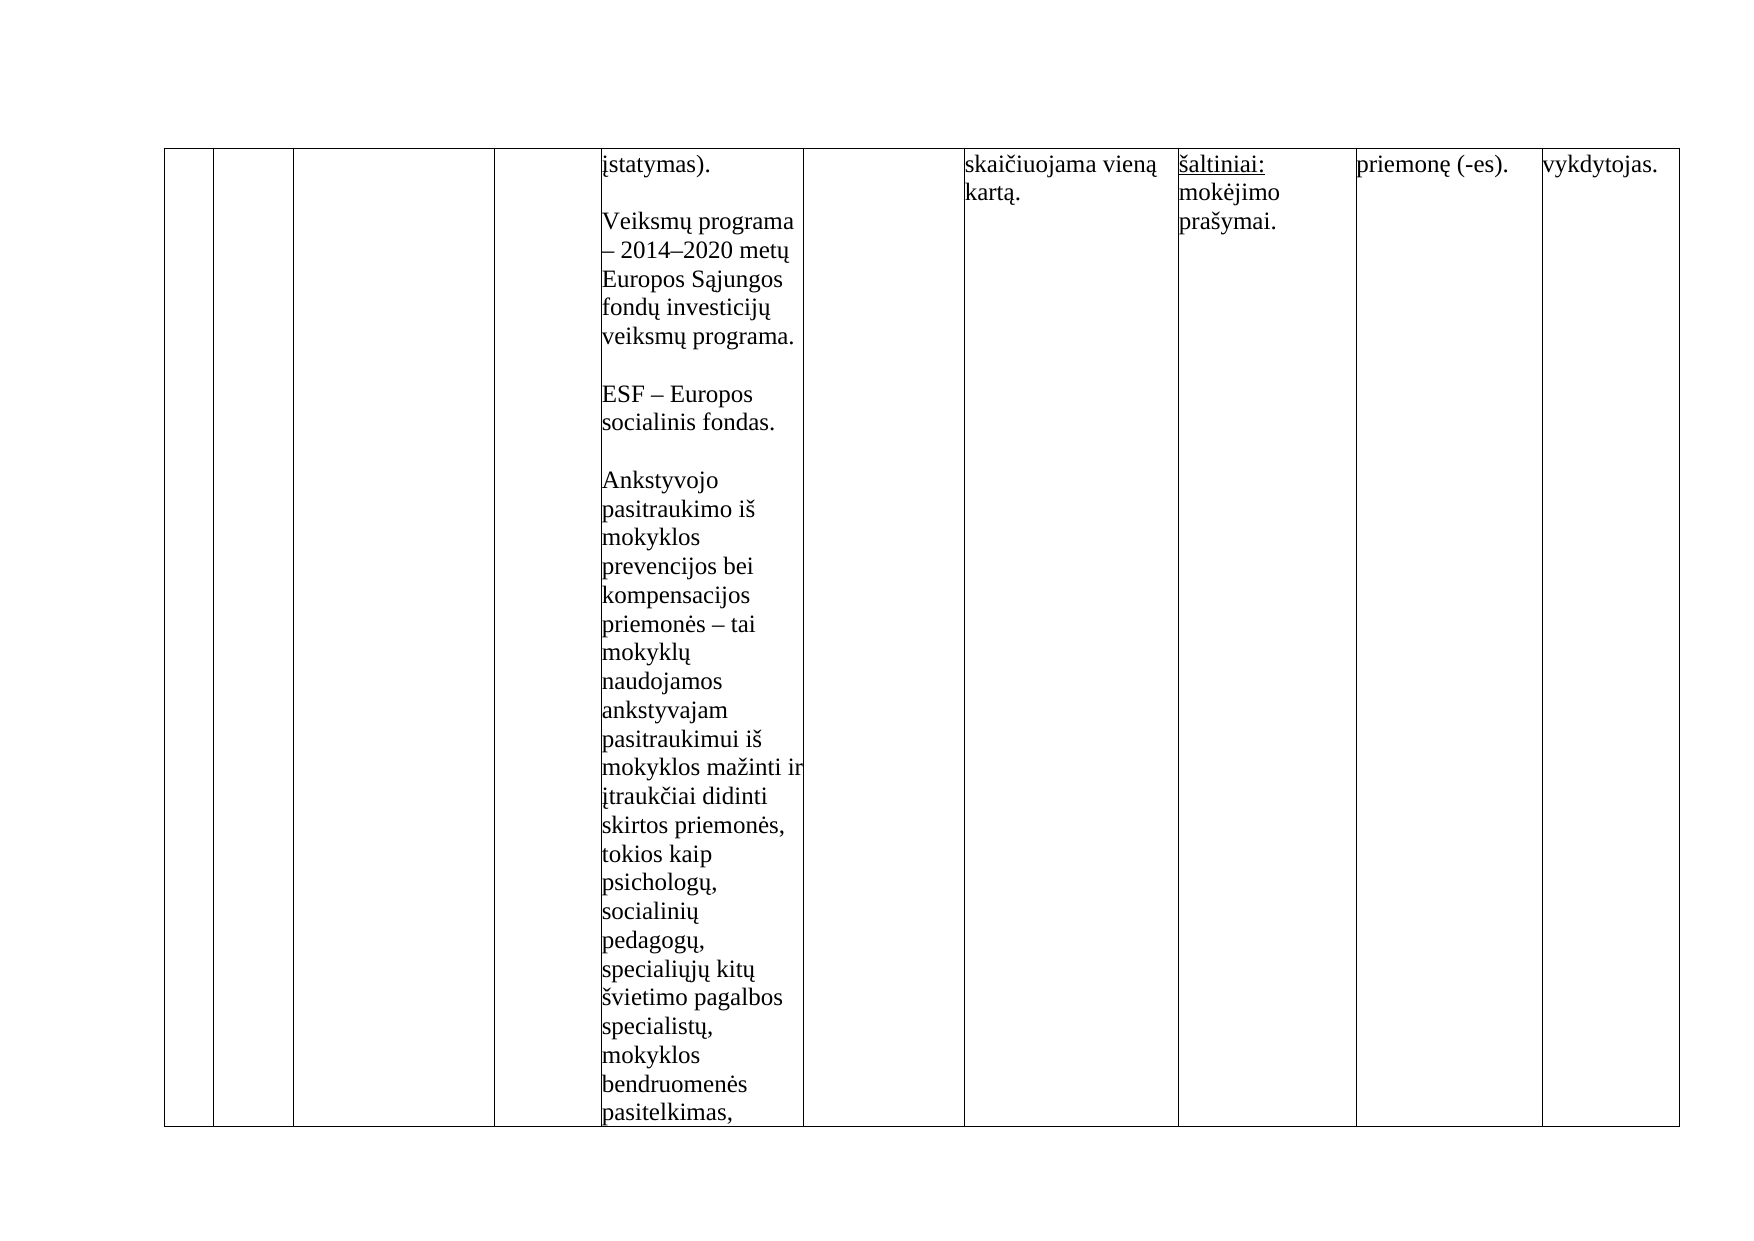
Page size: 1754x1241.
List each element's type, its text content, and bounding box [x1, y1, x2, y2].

table_cell [495, 149, 601, 1126]
table_cell vykdytojas. [1543, 149, 1679, 1126]
table_cell šaltiniai: mokėjimo prašymai. [1179, 149, 1356, 1126]
table_cell skaičiuojama vieną kartą. [965, 149, 1178, 1126]
table_cell [804, 149, 964, 1126]
table_cell [294, 149, 494, 1126]
table_cell [165, 149, 213, 1126]
table_cell priemonę (-es). [1357, 149, 1542, 1126]
table_cell įstatymas). Veiksmų programa – 2014–2020 metų Europos Sąjungos fondų investicijų veiksmų programa. ESF – Europos socialinis fondas. Ankstyvojo pasitraukimo iš mokyklos prevencijos bei kompensacijos priemonės – tai mokyklų naudojamos ankstyvajam pasitraukimui iš mokyklos mažinti ir įtraukčiai didinti skirtos priemonės, tokios kaip psichologų, socialinių pedagogų, specialiųjų kitų švietimo pagalbos specialistų, mokyklos bendruomenės pasitelkimas, [602, 149, 803, 1126]
table_cell [214, 149, 293, 1126]
